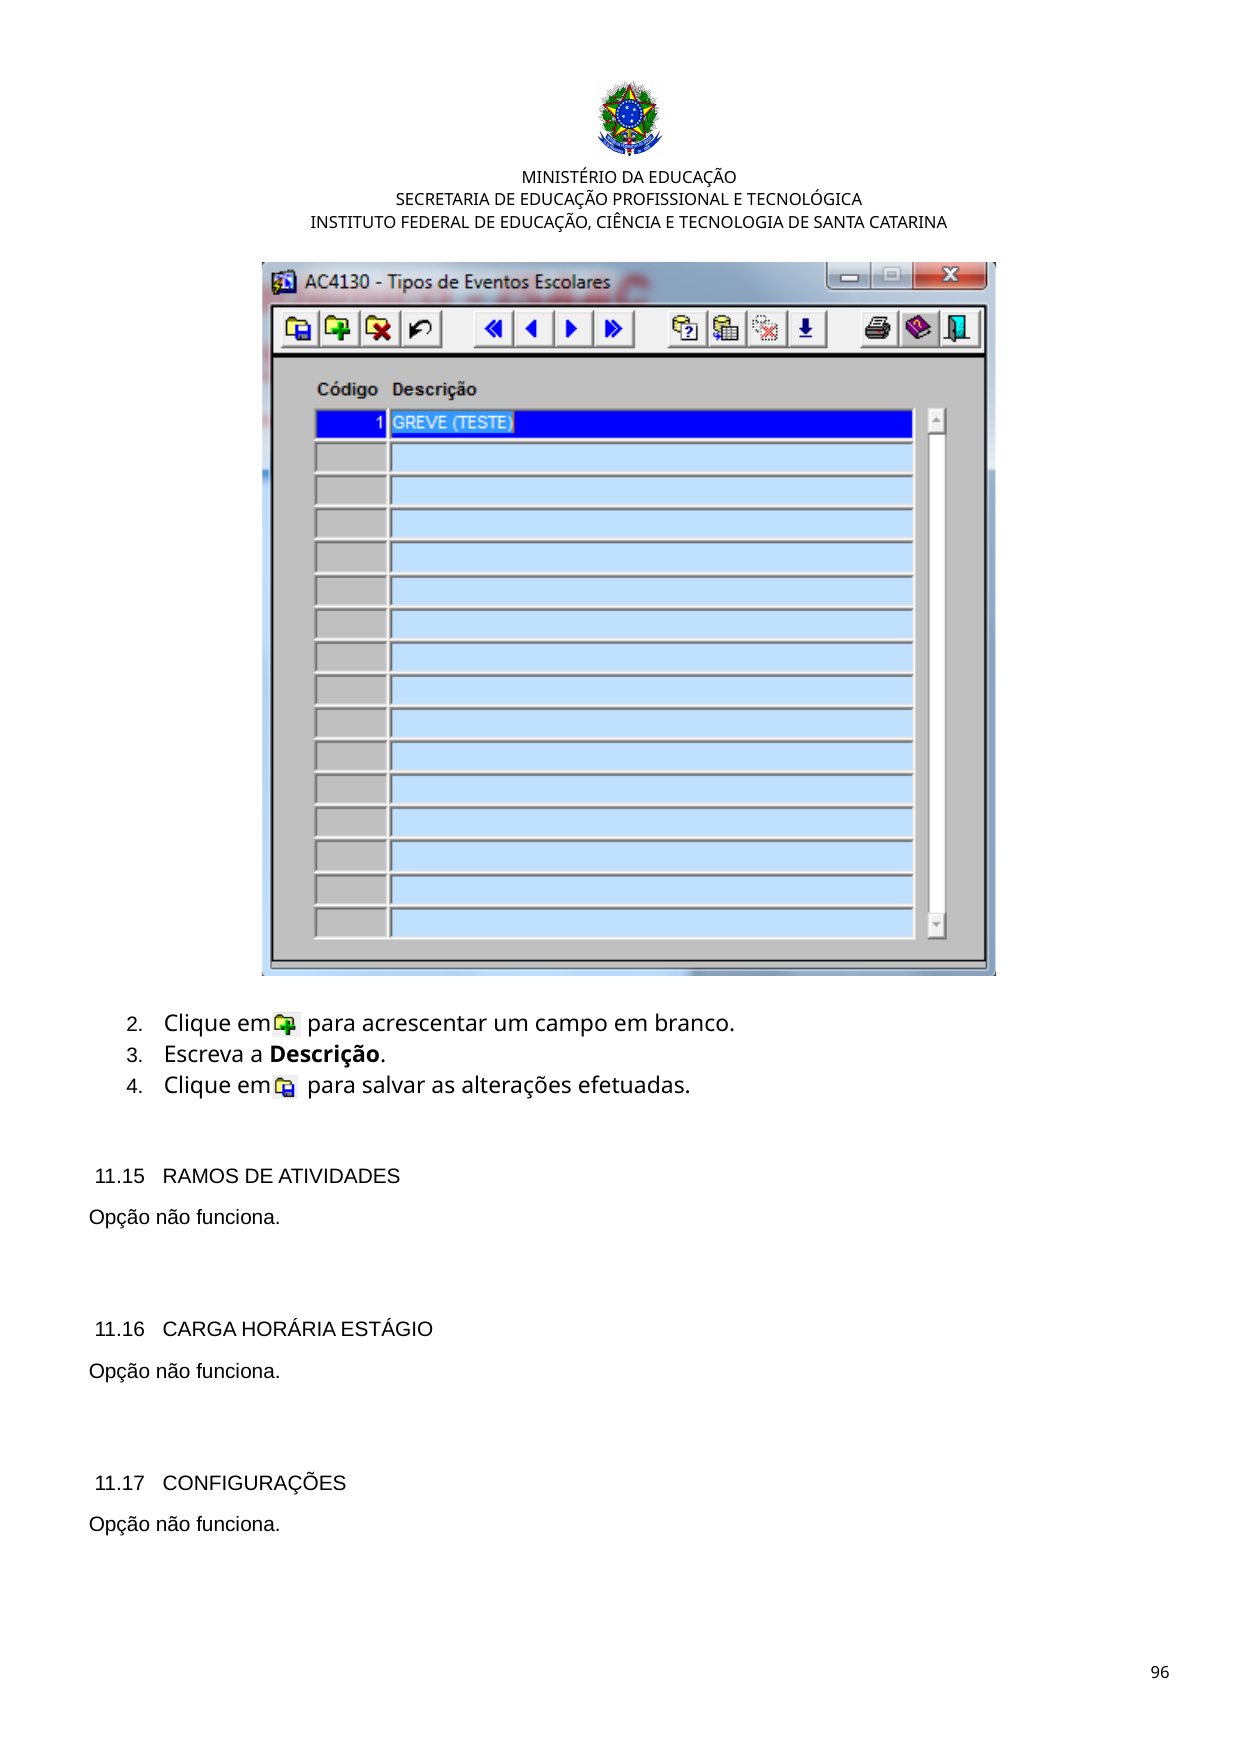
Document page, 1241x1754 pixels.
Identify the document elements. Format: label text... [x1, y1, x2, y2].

text Opção não funciona. [88, 1512, 1169, 1536]
subtitle Ramos de Atividades [88, 1163, 1169, 1187]
text Opção não funciona. [88, 1205, 1169, 1229]
text Opção não funciona. [88, 1359, 1169, 1383]
picture [594, 80, 664, 157]
list Clique em para salvar as alterações efetuadas. [126, 1069, 1169, 1101]
list Escreva a Descrição. [126, 1038, 1169, 1069]
subtitle Configurações [88, 1470, 1169, 1494]
subtitle Carga horária estágio [88, 1317, 1169, 1341]
list Clique em para acrescentar um campo em branco. [126, 1007, 1169, 1038]
